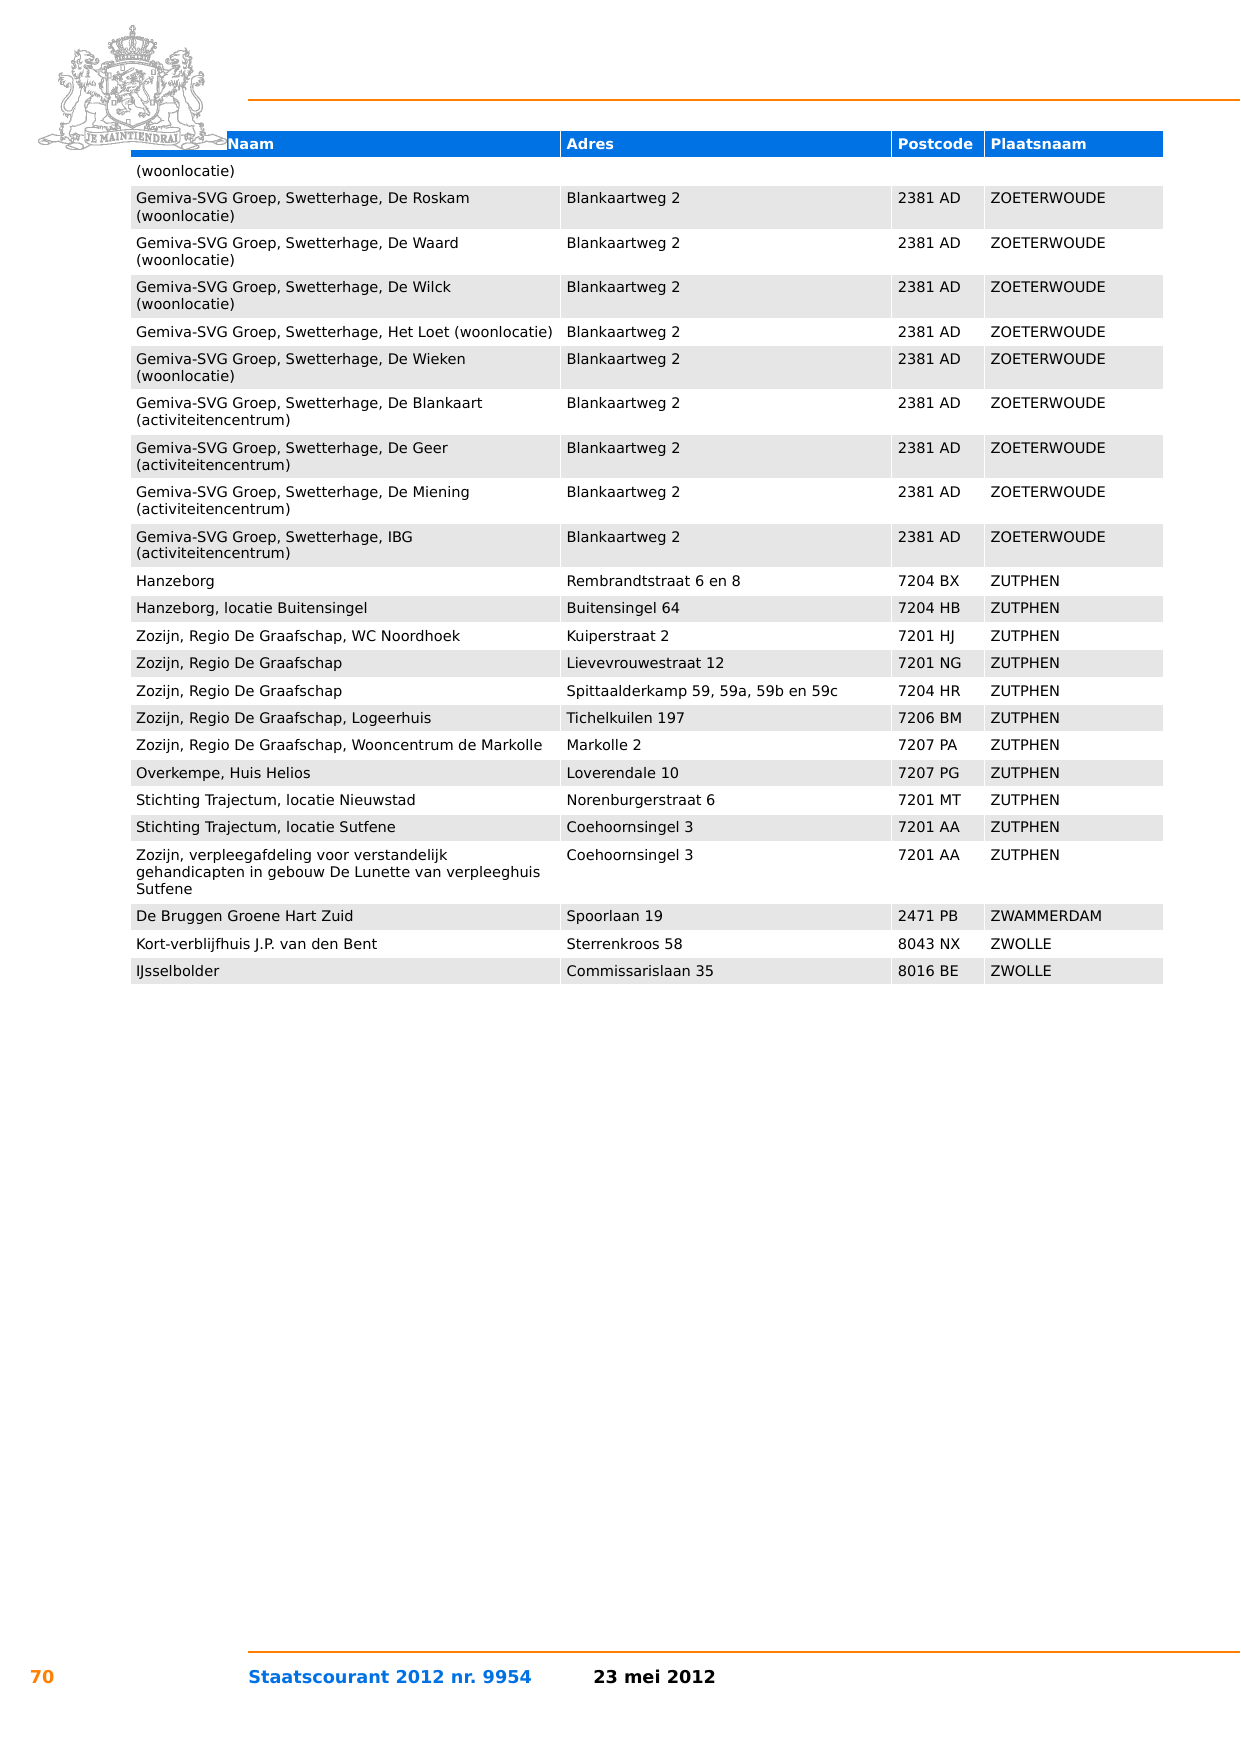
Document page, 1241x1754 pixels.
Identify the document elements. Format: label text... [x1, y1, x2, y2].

table_cell ZOETERWOUDE [985, 435, 1163, 478]
table_cell ZOETERWOUDE [985, 275, 1163, 318]
table_cell 8043 NX [892, 931, 984, 957]
table_cell 7201 NG [892, 650, 984, 677]
table_cell Stichting Trajectum, locatie Sutfene [131, 815, 560, 841]
table_cell ZOETERWOUDE [985, 319, 1163, 345]
table_cell Kuiperstraat 2 [561, 623, 891, 649]
table_cell Overkempe, Huis Helios [131, 760, 560, 786]
table_cell ZOETERWOUDE [985, 230, 1163, 273]
table_cell [985, 158, 1163, 185]
table_cell ZUTPHEN [985, 842, 1163, 902]
table_cell Blankaartweg 2 [561, 275, 891, 318]
table_cell Zozijn, Regio De Graafschap [131, 678, 560, 704]
table_cell 7204 HB [892, 596, 984, 622]
table_cell ZUTPHEN [985, 650, 1163, 677]
table_cell 7201 HJ [892, 623, 984, 649]
table_cell [561, 158, 891, 185]
table_cell Loverendale 10 [561, 760, 891, 786]
table_cell ZWOLLE [985, 958, 1163, 984]
table_cell Buitensingel 64 [561, 596, 891, 622]
table_cell IJsselbolder [131, 958, 560, 984]
table_cell ZOETERWOUDE [985, 391, 1163, 434]
table_cell Zozijn, Regio De Graafschap, Logeerhuis [131, 705, 560, 731]
table_cell 7201 MT [892, 787, 984, 814]
table_cell ZOETERWOUDE [985, 479, 1163, 523]
table_cell Gemiva-SVG Groep, Swetterhage, De Wieken (woonlocatie) [131, 346, 560, 389]
table_cell 2381 AD [892, 479, 984, 523]
table_cell Blankaartweg 2 [561, 435, 891, 478]
table_cell Blankaartweg 2 [561, 391, 891, 434]
table_cell Coehoornsingel 3 [561, 842, 891, 902]
table_cell ZUTPHEN [985, 678, 1163, 704]
table_cell Gemiva-SVG Groep, Swetterhage, De Miening (activiteitencentrum) [131, 479, 560, 523]
table_cell ZUTPHEN [985, 760, 1163, 786]
table_cell 7201 AA [892, 842, 984, 902]
table_cell De Bruggen Groene Hart Zuid [131, 904, 560, 930]
table_cell (woonlocatie) [131, 158, 560, 185]
table_cell Blankaartweg 2 [561, 479, 891, 523]
table_cell Gemiva-SVG Groep, Swetterhage, De Blankaart (activiteitencentrum) [131, 391, 560, 434]
table_cell Gemiva-SVG Groep, Swetterhage, De Geer (activiteitencentrum) [131, 435, 560, 478]
table_cell ZOETERWOUDE [985, 524, 1163, 567]
table_cell 7207 PA [892, 733, 984, 759]
table_cell Lievevrouwestraat 12 [561, 650, 891, 677]
table_cell ZUTPHEN [985, 705, 1163, 731]
table_cell ZUTPHEN [985, 568, 1163, 594]
table_cell 7201 AA [892, 815, 984, 841]
table_cell Gemiva-SVG Groep, Swetterhage, De Waard (woonlocatie) [131, 230, 560, 273]
table_cell 7204 BX [892, 568, 984, 594]
table_cell Spoorlaan 19 [561, 904, 891, 930]
table_cell Zozijn, verpleegafdeling voor verstandelijk gehandicapten in gebouw De Lunette van verpleeghuis Sutfene [131, 842, 560, 902]
table_cell 2381 AD [892, 230, 984, 273]
table_cell Rembrandtstraat 6 en 8 [561, 568, 891, 594]
table_cell Coehoornsingel 3 [561, 815, 891, 841]
table_cell Sterrenkroos 58 [561, 931, 891, 957]
table_header Naam [131, 131, 560, 157]
table_cell ZUTPHEN [985, 596, 1163, 622]
table_cell Commissarislaan 35 [561, 958, 891, 984]
table_cell Hanzeborg [131, 568, 560, 594]
table_cell 8016 BE [892, 958, 984, 984]
table_cell Gemiva-SVG Groep, Swetterhage, De Wilck (woonlocatie) [131, 275, 560, 318]
table_cell 7204 HR [892, 678, 984, 704]
table_cell 2381 AD [892, 319, 984, 345]
table_cell Blankaartweg 2 [561, 186, 891, 229]
table_cell 7207 PG [892, 760, 984, 786]
table_cell Blankaartweg 2 [561, 319, 891, 345]
table_cell Gemiva-SVG Groep, Swetterhage, De Roskam (woonlocatie) [131, 186, 560, 229]
table_cell ZUTPHEN [985, 787, 1163, 814]
table_cell Kort-verblijfhuis J.P. van den Bent [131, 931, 560, 957]
picture [38, 25, 227, 150]
table_cell Gemiva-SVG Groep, Swetterhage, IBG (activiteitencentrum) [131, 524, 560, 567]
table_cell ZWAMMERDAM [985, 904, 1163, 930]
table_cell 2381 AD [892, 275, 984, 318]
table_cell 2381 AD [892, 435, 984, 478]
table_cell Spittaalderkamp 59, 59a, 59b en 59c [561, 678, 891, 704]
table_cell 7206 BM [892, 705, 984, 731]
table_cell Norenburgerstraat 6 [561, 787, 891, 814]
table_cell ZWOLLE [985, 931, 1163, 957]
table_cell ZOETERWOUDE [985, 186, 1163, 229]
table_cell Zozijn, Regio De Graafschap, Wooncentrum de Markolle [131, 733, 560, 759]
table_cell Gemiva-SVG Groep, Swetterhage, Het Loet (woonlocatie) [131, 319, 560, 345]
table_cell 2471 PB [892, 904, 984, 930]
table_cell ZOETERWOUDE [985, 346, 1163, 389]
table_cell 2381 AD [892, 186, 984, 229]
table_cell Stichting Trajectum, locatie Nieuwstad [131, 787, 560, 814]
table_header Adres [561, 131, 891, 157]
table_header Plaatsnaam [985, 131, 1163, 157]
table_cell Blankaartweg 2 [561, 524, 891, 567]
table_cell Blankaartweg 2 [561, 230, 891, 273]
table_cell 2381 AD [892, 524, 984, 567]
table_cell Tichelkuilen 197 [561, 705, 891, 731]
table_cell ZUTPHEN [985, 733, 1163, 759]
table_cell Markolle 2 [561, 733, 891, 759]
table_cell 2381 AD [892, 391, 984, 434]
table_cell 2381 AD [892, 346, 984, 389]
table_cell [892, 158, 984, 185]
table_cell Zozijn, Regio De Graafschap, WC Noordhoek [131, 623, 560, 649]
table_cell ZUTPHEN [985, 623, 1163, 649]
table_cell Blankaartweg 2 [561, 346, 891, 389]
table_cell ZUTPHEN [985, 815, 1163, 841]
table_cell Hanzeborg, locatie Buitensingel [131, 596, 560, 622]
table_cell Zozijn, Regio De Graafschap [131, 650, 560, 677]
table_header Postcode [892, 131, 984, 157]
